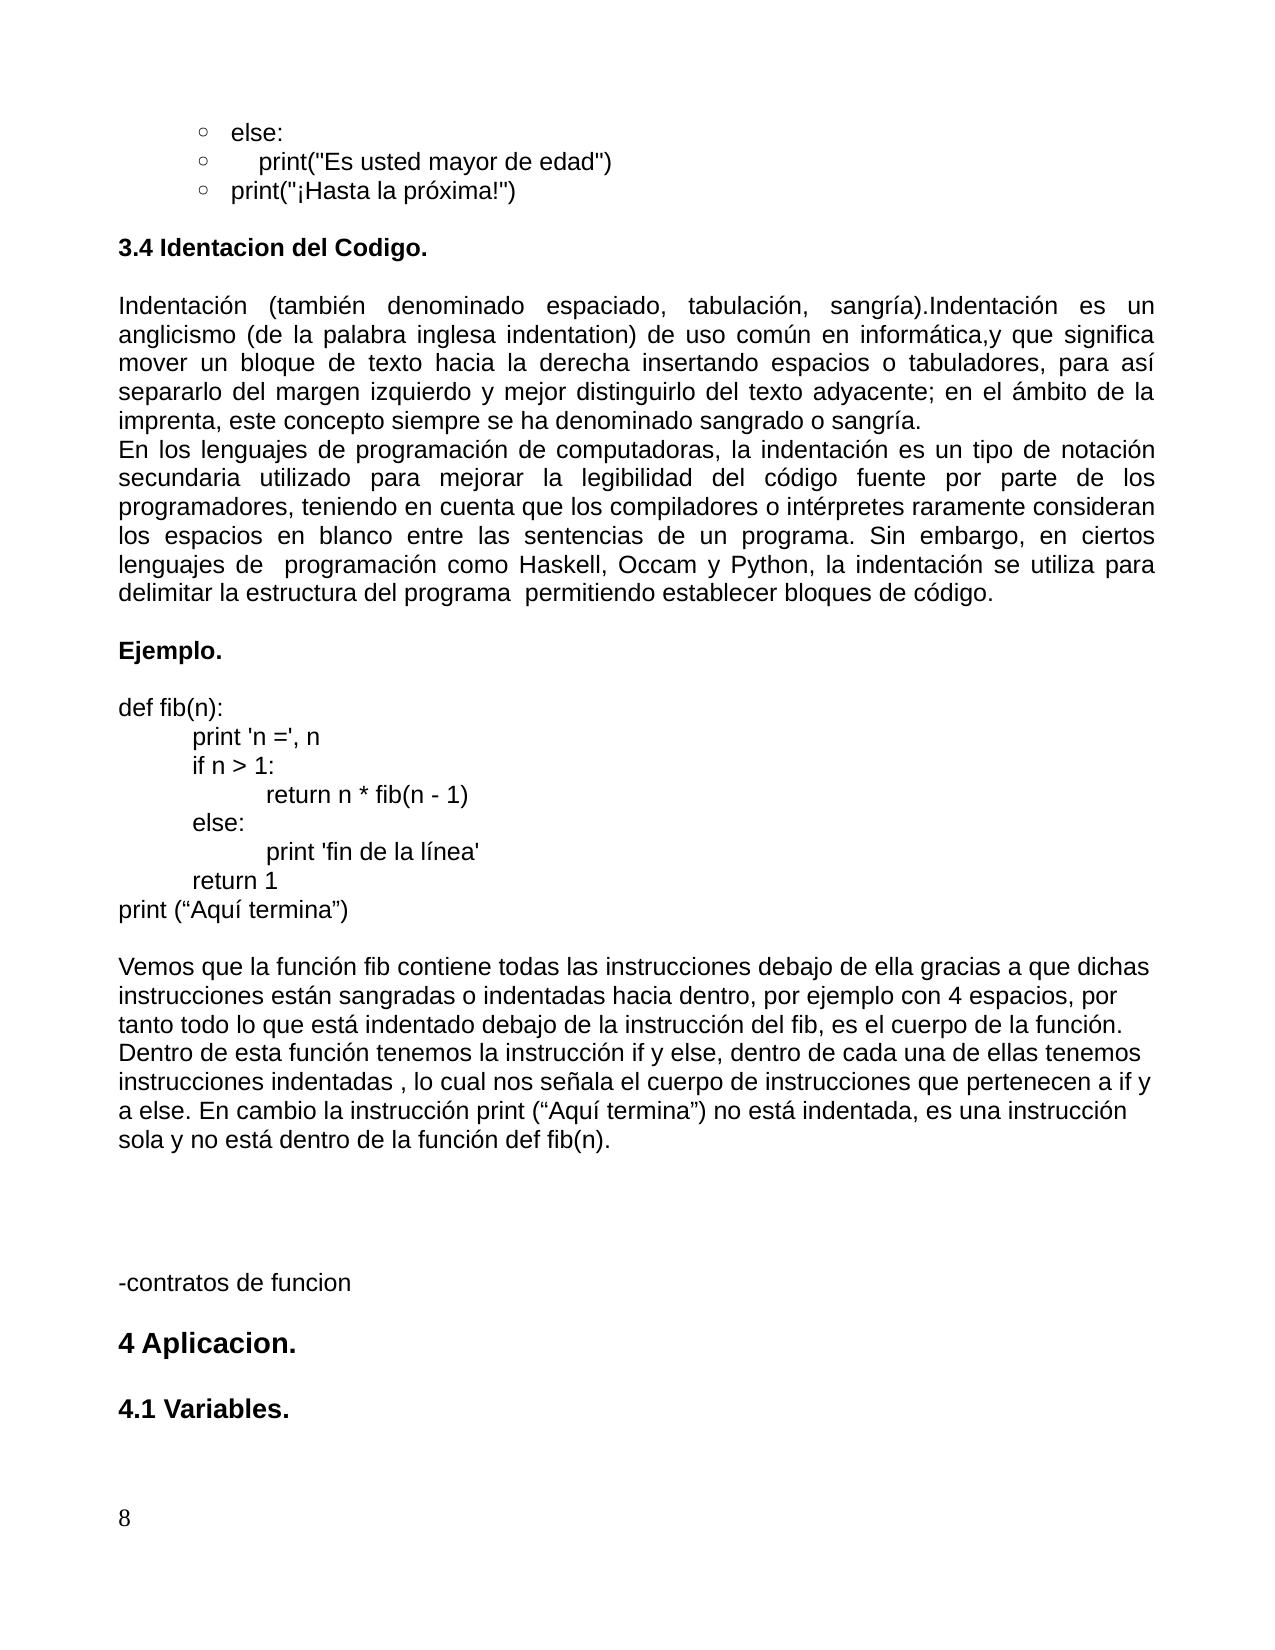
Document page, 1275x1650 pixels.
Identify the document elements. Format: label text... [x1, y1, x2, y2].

text Vemos que la función fib contiene todas las instrucciones debajo de ella gracias a que dichas instrucciones están sangradas o indentadas hacia dentro, por ejemplo con 4 espacios, por tanto todo lo que está indentado debajo de la instrucción del fib, es el cuerpo de la función. Dentro de esta función tenemos la instrucción if y else, dentro de cada una de ellas tenemos instrucciones indentadas , lo cual nos señala el cuerpo de instrucciones que pertenecen a if y a else. En cambio la instrucción print (“Aquí termina”) no está indentada, es una instrucción sola y no está dentro de la función def fib(n). [118, 952, 1157, 1153]
text En los lenguajes de programación de computadoras, la indentación es un tipo de notación secundaria utilizado para mejorar la legibilidad del código fuente por parte de los programadores, teniendo en cuenta que los compiladores o intérpretes raramente consideran los espacios en blanco entre las sentencias de un programa. Sin embargo, en ciertos lenguajes de programación como Haskell, Occam y Python, la indentación se utiliza para delimitar la estructura del programa permitiendo establecer bloques de código. [118, 435, 1157, 607]
text return n * fib(n - 1) [118, 780, 1157, 808]
text if n > 1: [118, 751, 1157, 780]
text -contratos de funcion [118, 1268, 1157, 1297]
text print 'fin de la línea' [118, 837, 1157, 866]
text 4.1 Variables. [118, 1393, 1157, 1424]
text print (“Aquí termina”) [118, 895, 1157, 923]
list print("¡Hasta la próxima!") [193, 176, 1157, 205]
text else: [118, 808, 1157, 837]
text print 'n =', n [118, 722, 1157, 751]
text return 1 [118, 866, 1157, 895]
text def fib(n): [118, 693, 1157, 722]
text Ejemplo. [118, 636, 1157, 665]
list else: [193, 118, 1157, 147]
text 4 Aplicacion. [118, 1326, 1157, 1359]
text Indentación (también denominado espaciado, tabulación, sangría).Indentación es un anglicismo (de la palabra inglesa indentation) de uso común en informática,y que significa mover un bloque de texto hacia la derecha insertando espacios o tabuladores, para así separarlo del margen izquierdo y mejor distinguirlo del texto adyacente; en el ámbito de la imprenta, este concepto siempre se ha denominado sangrado o sangría. [118, 291, 1157, 435]
list print("Es usted mayor de edad") [193, 147, 1157, 176]
text 3.4 Identacion del Codigo. [118, 233, 1157, 262]
